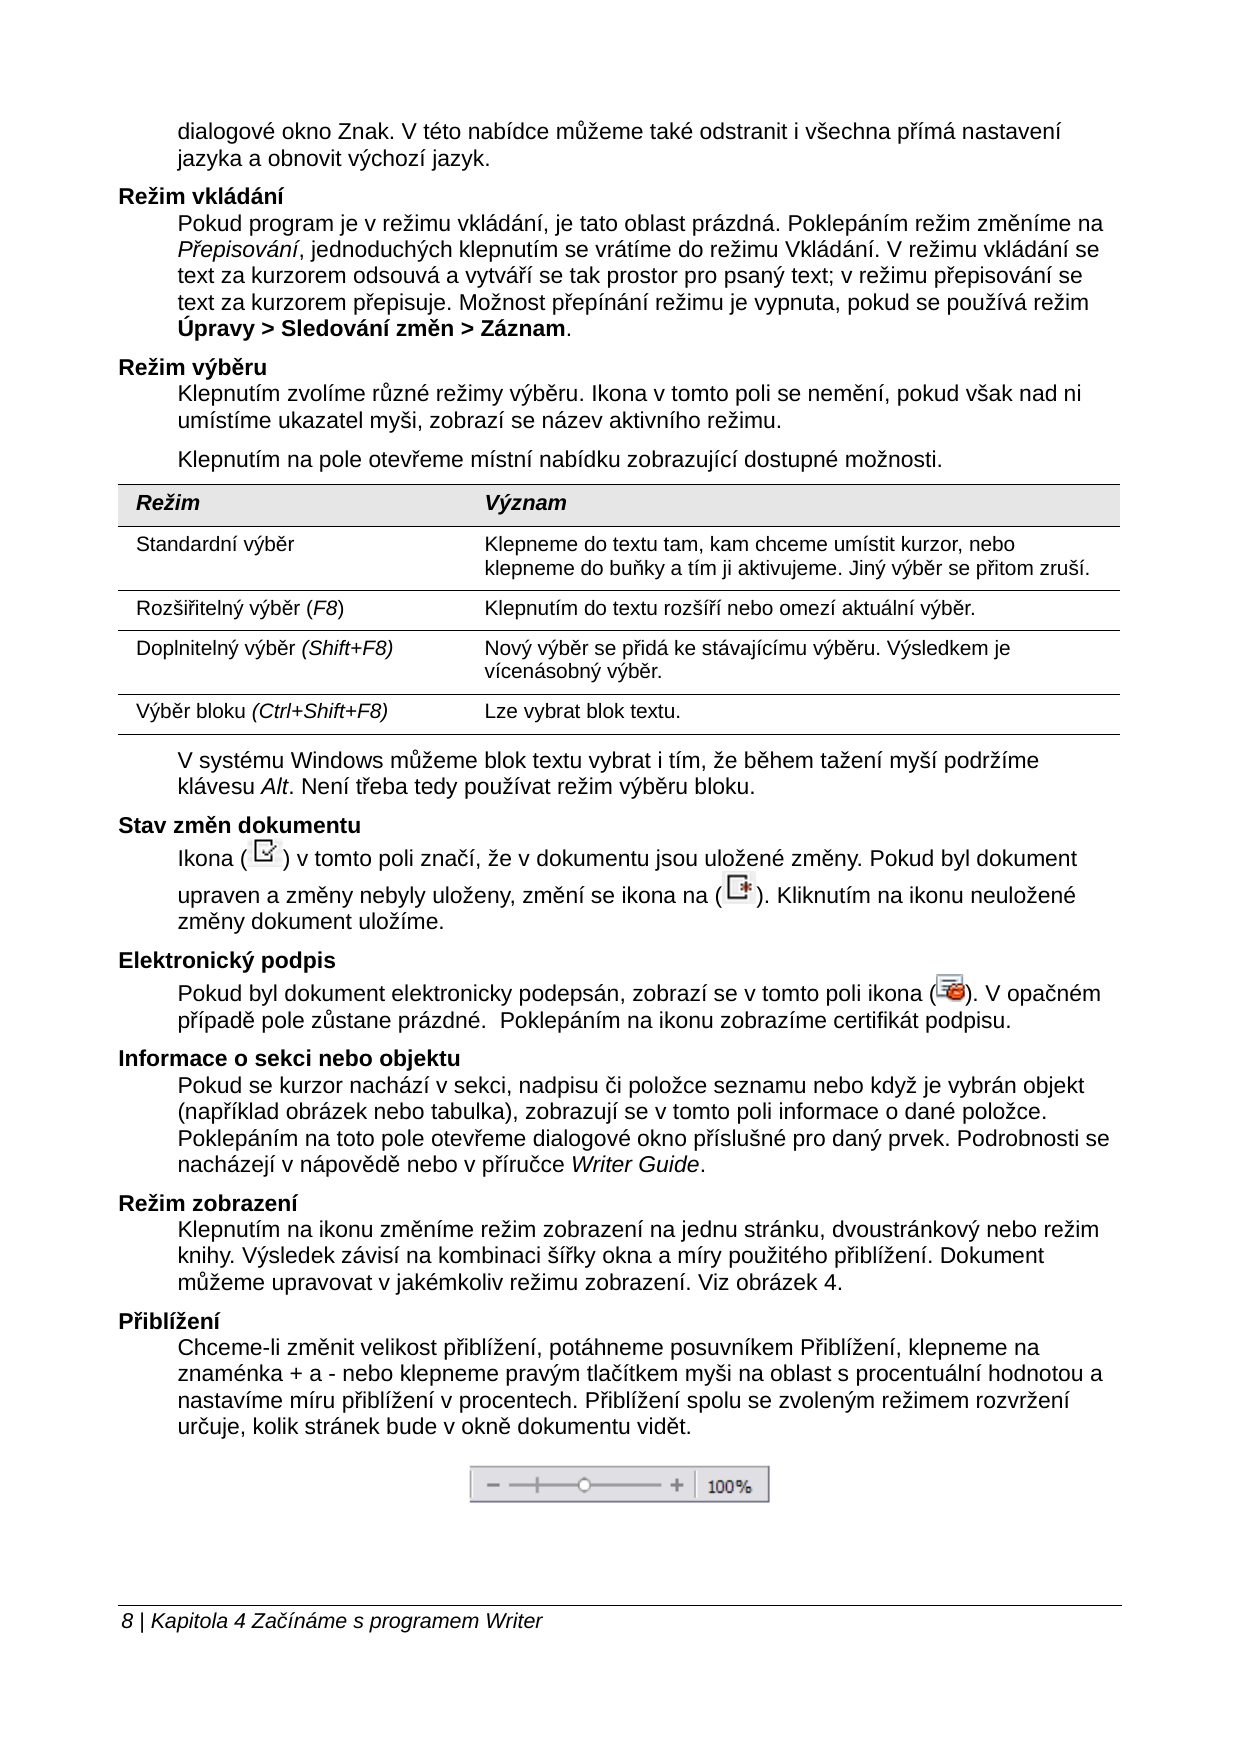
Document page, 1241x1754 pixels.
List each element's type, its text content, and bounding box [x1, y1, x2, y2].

text Klepnutím na pole otevřeme místní nabídku zobrazující dostupné možnosti. [177, 446, 1122, 472]
text Přiblížení [118, 1308, 1122, 1334]
table_cell Klepnutím do textu rozšíří nebo omezí aktuální výběr. [467, 591, 1120, 629]
table_cell Lze vybrat blok textu. [467, 695, 1120, 733]
table_cell Standardní výběr [118, 527, 467, 589]
table_cell Nový výběr se přidá ke stávajícímu výběru. Výsledkem je vícenásobný výběr. [467, 631, 1120, 693]
table_header Význam [467, 485, 1120, 526]
text Režim zobrazení [118, 1190, 1122, 1216]
text Elektronický podpis [118, 947, 1122, 973]
text Ikona () v tomto poli značí, že v dokumentu jsou uložené změny. Pokud byl dokument upraven a změny nebyly uloženy, změní se ikona na (). Kliknutím na ikonu neuložené změny dokument uložíme. [177, 838, 1122, 934]
text Pokud byl dokument elektronicky podepsán, zobrazí se v tomto poli ikona (). V opačném případě pole zůstane prázdné. Poklepáním na ikonu zobrazíme certifikát podpisu. [177, 973, 1122, 1033]
text Chceme-li změnit velikost přiblížení, potáhneme posuvníkem Přiblížení, klepneme na znaménka + a - nebo klepneme pravým tlačítkem myši na oblast s procentuální hodnotou a nastavíme míru přiblížení v procentech. Přiblížení spolu se zvoleným režimem rozvržení určuje, kolik stránek bude v okně dokumentu vidět. [177, 1334, 1122, 1439]
table_header Režim [118, 485, 467, 526]
table_cell Doplnitelný výběr (Shift+F8) [118, 631, 467, 693]
text dialogové okno Znak. V této nabídce můžeme také odstranit i všechna přímá nastavení jazyka a obnovit výchozí jazyk. [177, 118, 1122, 171]
text Klepnutím na ikonu změníme režim zobrazení na jednu stránku, dvoustránkový nebo režim knihy. Výsledek závisí na kombinaci šířky okna a míry použitého přiblížení. Dokument můžeme upravovat v jakémkoliv režimu zobrazení. Viz obrázek 4. [177, 1216, 1122, 1295]
table_cell Rozšiřitelný výběr (F8) [118, 591, 467, 629]
text Režim výběru [118, 354, 1122, 380]
picture [467, 1463, 773, 1506]
table_cell Výběr bloku (Ctrl+Shift+F8) [118, 695, 467, 733]
picture [936, 973, 965, 1002]
picture [722, 871, 757, 904]
text Režim vkládání [118, 183, 1122, 210]
text Informace o sekci nebo objektu [118, 1045, 1122, 1072]
picture [247, 838, 283, 867]
text Stav změn dokumentu [118, 812, 1122, 838]
text Pokud program je v režimu vkládání, je tato oblast prázdná. Poklepáním režim změníme na Přepisování, jednoduchých klepnutím se vrátíme do režimu Vkládání. V režimu vkládání se text za kurzorem odsouvá a vytváří se tak prostor pro psaný text; v režimu přepisování se text za kurzorem přepisuje. Možnost přepínání režimu je vypnuta, pokud se používá režim Úpravy > Sledování změn > Záznam. [177, 210, 1122, 341]
text V systému Windows můžeme blok textu vybrat i tím, že během tažení myší podržíme klávesu Alt. Není třeba tedy používat režim výběru bloku. [177, 747, 1122, 799]
text Pokud se kurzor nachází v sekci, nadpisu či položce seznamu nebo když je vybrán objekt (například obrázek nebo tabulka), zobrazují se v tomto poli informace o dané položce. Poklepáním na toto pole otevřeme dialogové okno příslušné pro daný prvek. Podrobnosti se nacházejí v nápovědě nebo v příručce Writer Guide. [177, 1072, 1122, 1177]
table_cell Klepneme do textu tam, kam chceme umístit kurzor, nebo klepneme do buňky a tím ji aktivujeme. Jiný výběr se přitom zruší. [467, 527, 1120, 589]
text Klepnutím zvolíme různé režimy výběru. Ikona v tomto poli se nemění, pokud však nad ni umístíme ukazatel myši, zobrazí se název aktivního režimu. [177, 380, 1122, 433]
